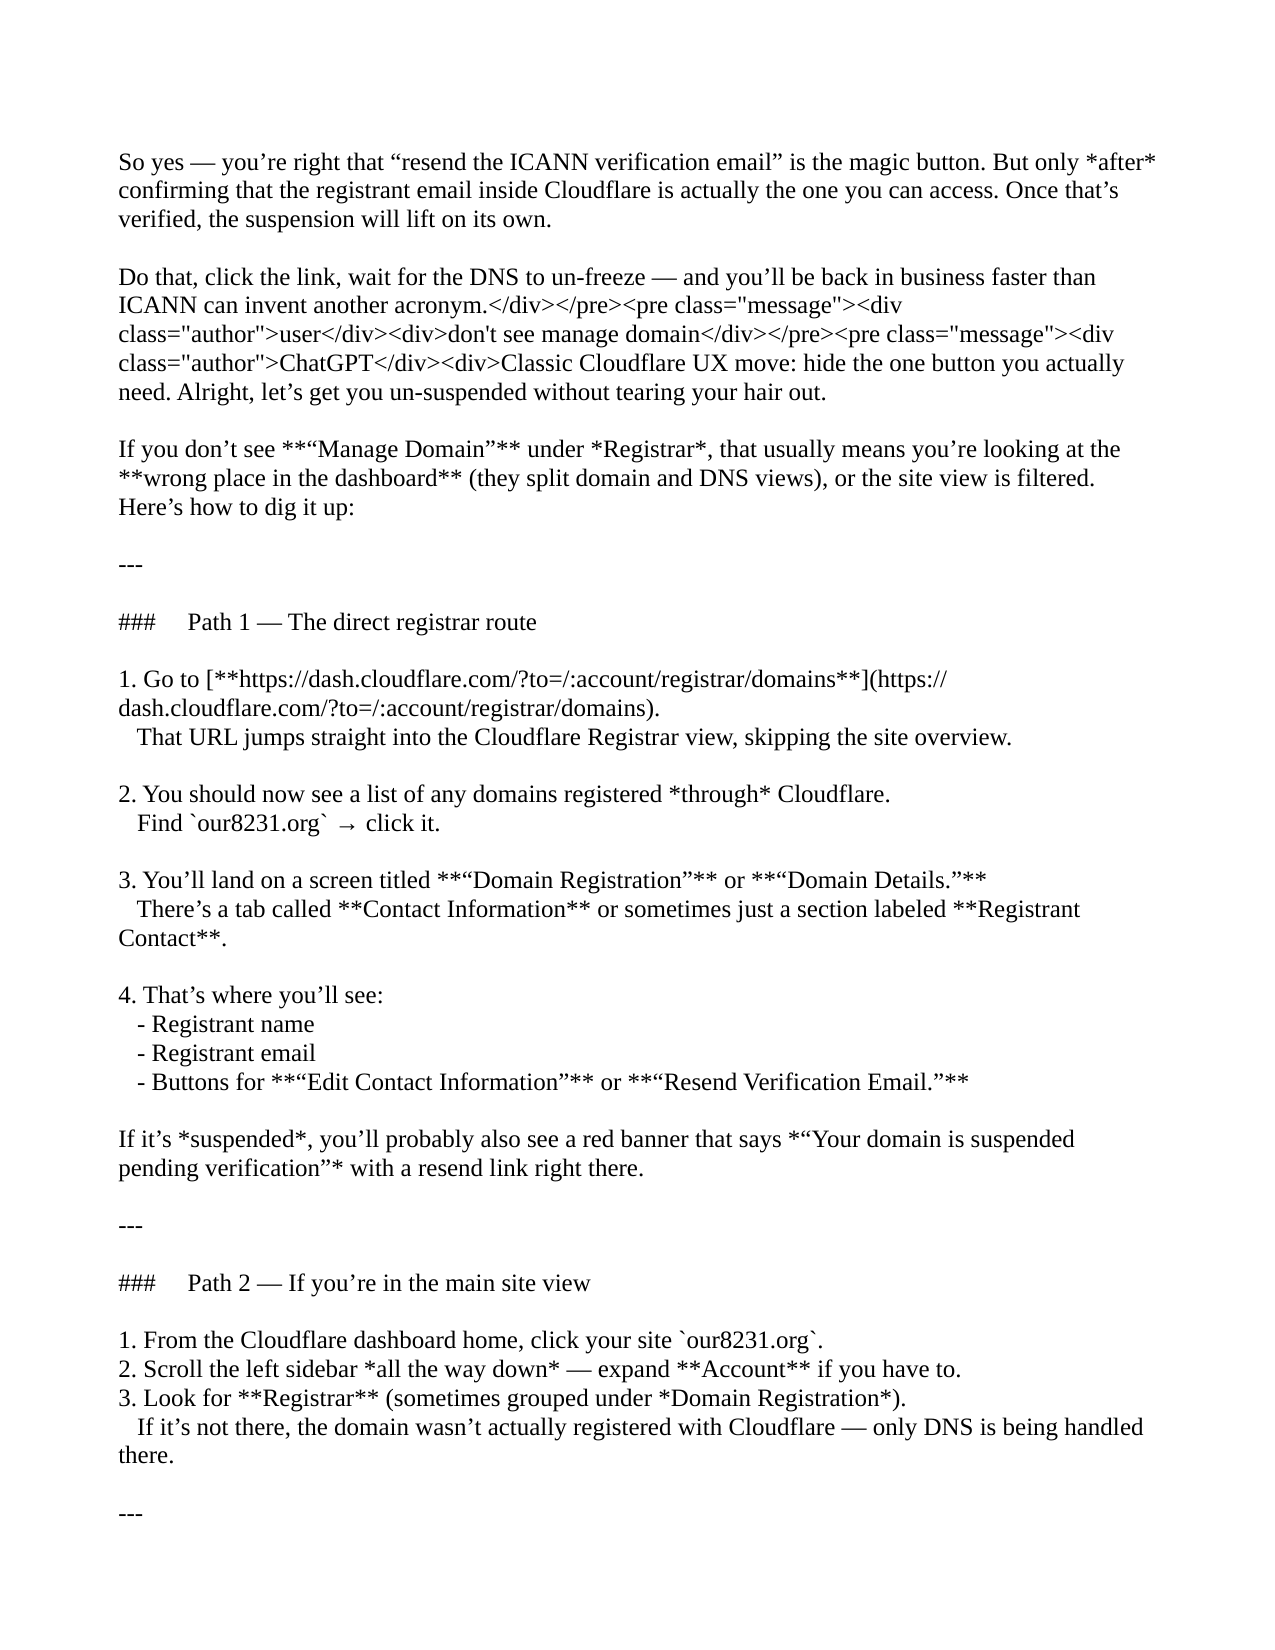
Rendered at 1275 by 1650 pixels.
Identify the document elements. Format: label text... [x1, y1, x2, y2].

text If you don’t see **“Manage Domain”** under *Registrar*, that usually means you’re looking at the **wrong place in the dashboard** (they split domain and DNS views), or the site view is filtered. Here’s how to dig it up: [118, 434, 1157, 521]
text There’s a tab called **Contact Information** or sometimes just a section labeled **Registrant Contact**. [118, 894, 1157, 952]
text 2. You should now see a list of any domains registered *through* Cloudflare. [118, 779, 1157, 808]
text 4. That’s where you’ll see: [118, 981, 1157, 1009]
text So yes — you’re right that “resend the ICANN verification email” is the magic button. But only *after* confirming that the registrant email inside Cloudflare is actually the one you can access. Once that’s verified, the suspension will lift on its own. [118, 147, 1157, 233]
text If it’s *suspended*, you’ll probably also see a red banner that says *“Your domain is suspended pending verification”* with a resend link right there. [118, 1124, 1157, 1182]
text That URL jumps straight into the Cloudflare Registrar view, skipping the site overview. [118, 722, 1157, 751]
text If it’s not there, the domain wasn’t actually registered with Cloudflare — only DNS is being handled there. [118, 1412, 1157, 1469]
text 1. Go to [**https://dash.cloudflare.com/?to=/:account/registrar/domains**](https://dash.cloudflare.com/?to=/:account/registrar/domains). [118, 664, 1157, 722]
text --- [118, 1211, 1157, 1239]
text ### 🧭 Path 1 — The direct registrar route [118, 607, 1157, 636]
text --- [118, 1498, 1157, 1527]
text 2. Scroll the left sidebar *all the way down* — expand **Account** if you have to. [118, 1354, 1157, 1383]
text - Registrant name [118, 1009, 1157, 1038]
text - Registrant email [118, 1038, 1157, 1067]
text 3. Look for **Registrar** (sometimes grouped under *Domain Registration*). [118, 1383, 1157, 1412]
text 3. You’ll land on a screen titled **“Domain Registration”** or **“Domain Details.”** [118, 866, 1157, 894]
text Find `our8231.org` → click it. [118, 808, 1157, 837]
text Do that, click the link, wait for the DNS to un-freeze — and you’ll be back in business faster than ICANN can invent another acronym.</div></pre><pre class="message"><div class="author">user</div><div>don't see manage domain</div></pre><pre class="message"><div class="author">ChatGPT</div><div>Classic Cloudflare UX move: hide the one button you actually need. Alright, let’s get you un-suspended without tearing your hair out. [118, 262, 1157, 406]
text - Buttons for **“Edit Contact Information”** or **“Resend Verification Email.”** [118, 1067, 1157, 1096]
text 1. From the Cloudflare dashboard home, click your site `our8231.org`. [118, 1326, 1157, 1354]
text ### 🧭 Path 2 — If you’re in the main site view [118, 1268, 1157, 1297]
text --- [118, 549, 1157, 578]
